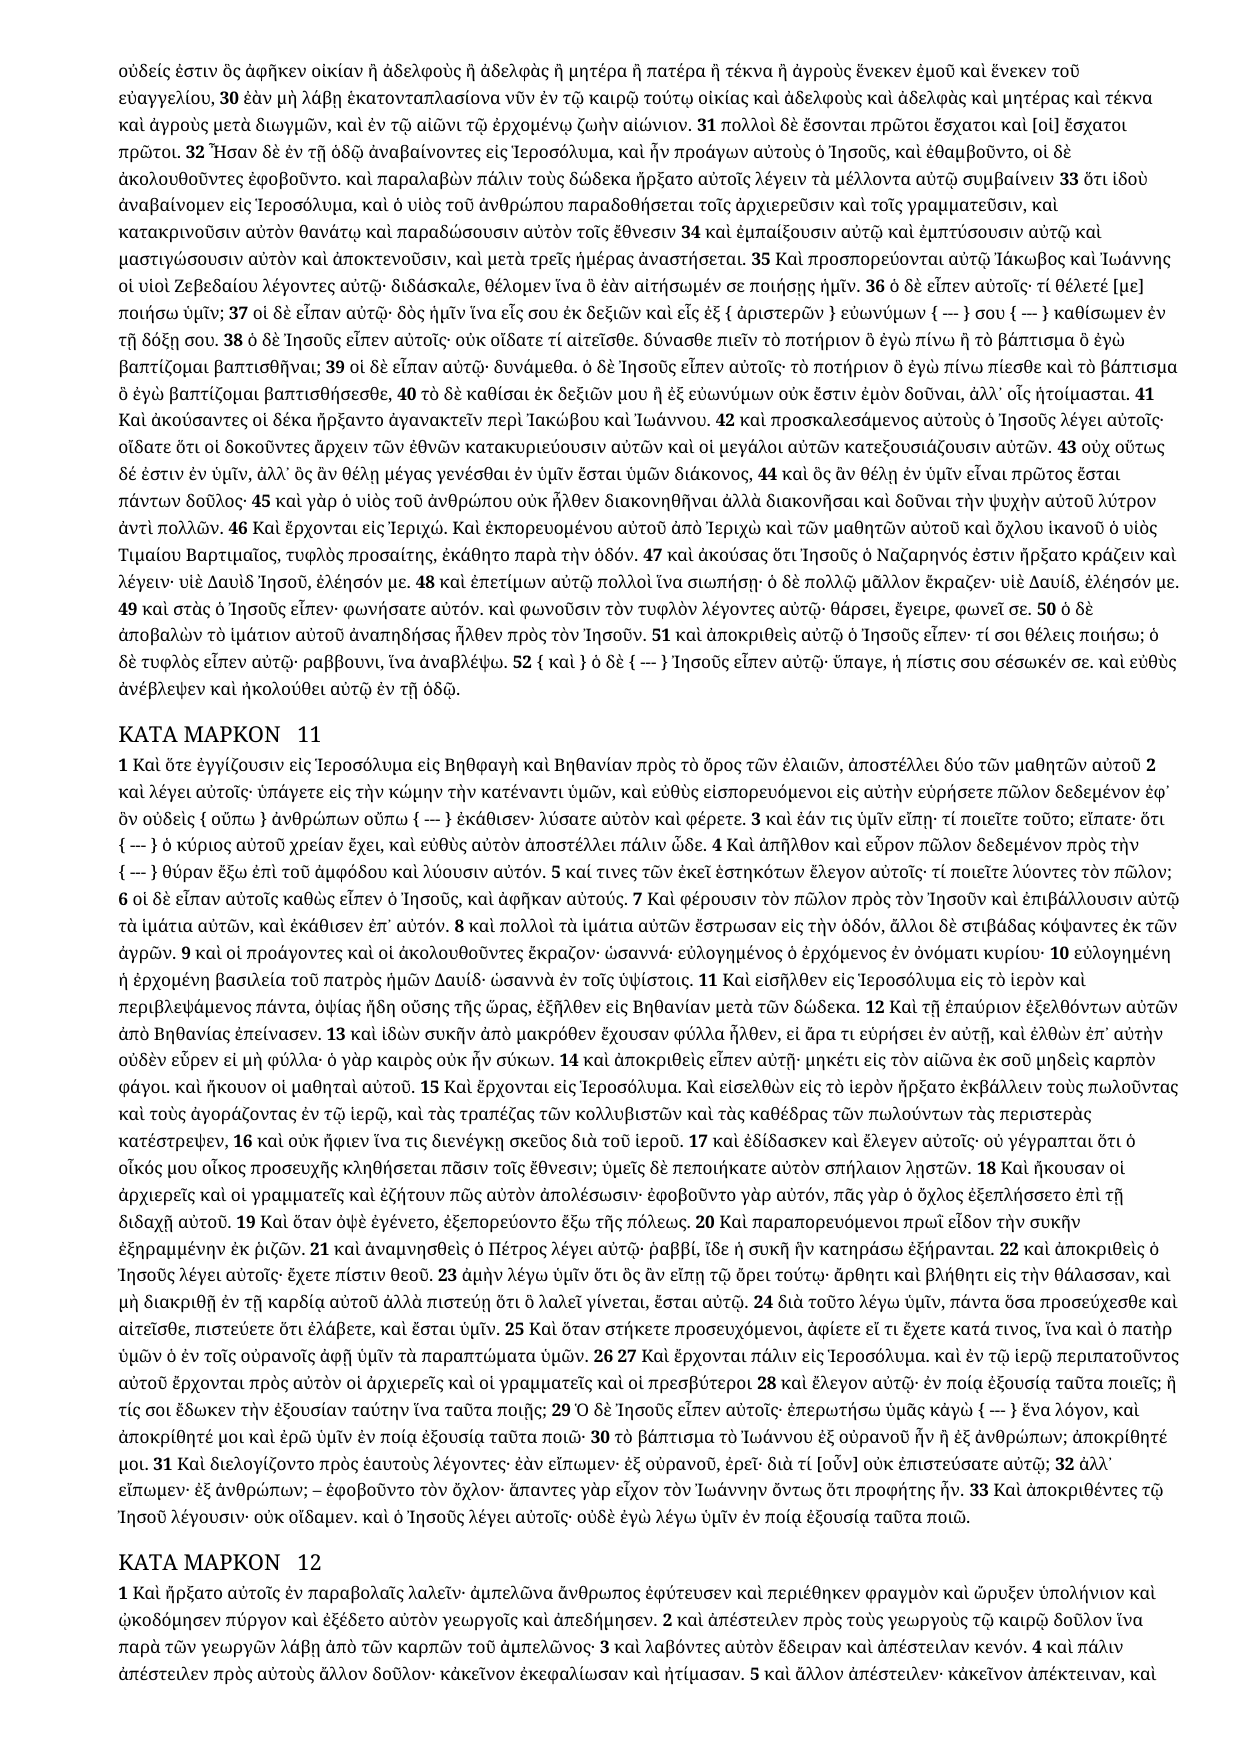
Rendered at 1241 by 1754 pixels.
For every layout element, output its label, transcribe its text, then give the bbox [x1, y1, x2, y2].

text ΚΑΤΑ ΜΑΡΚΟΝ 11 [118, 719, 1181, 748]
text ΚΑΤΑ ΜΑΡΚΟΝ 12 [118, 1547, 1181, 1577]
text 1 Καὶ ἤρξατο αὐτοῖς ἐν παραβολαῖς λαλεῖν· ἀμπελῶνα ἄνθρωπος ἐφύτευσεν καὶ περιέθηκεν φραγμὸν καὶ ὤρυξεν ὑπολήνιον καὶ ᾠκοδόμησεν πύργον καὶ ἐξέδετο αὐτὸν γεωργοῖς καὶ ἀπεδήμησεν. 2 καὶ ἀπέστειλεν πρὸς τοὺς γεωργοὺς τῷ καιρῷ δοῦλον ἵνα παρὰ τῶν γεωργῶν λάβῃ ἀπὸ τῶν καρπῶν τοῦ ἀμπελῶνος· 3 καὶ λαβόντες αὐτὸν ἔδειραν καὶ ἀπέστειλαν κενόν. 4 καὶ πάλιν ἀπέστειλεν πρὸς αὐτοὺς ἄλλον δοῦλον· κἀκεῖνον ἐκεφαλίωσαν καὶ ἠτίμασαν. 5 καὶ ἄλλον ἀπέστειλεν· κἀκεῖνον ἀπέκτειναν, καὶ [118, 1581, 1181, 1685]
text οὐδείς ἐστιν ὃς ἀφῆκεν οἰκίαν ἢ ἀδελφοὺς ἢ ἀδελφὰς ἢ μητέρα ἢ πατέρα ἢ τέκνα ἢ ἀγροὺς ἕνεκεν ἐμοῦ καὶ ἕνεκεν τοῦ εὐαγγελίου, 30 ἐὰν μὴ λάβῃ ἑκατονταπλασίονα νῦν ἐν τῷ καιρῷ τούτῳ οἰκίας καὶ ἀδελφοὺς καὶ ἀδελφὰς καὶ μητέρας καὶ τέκνα καὶ ἀγροὺς μετὰ διωγμῶν, καὶ ἐν τῷ αἰῶνι τῷ ἐρχομένῳ ζωὴν αἰώνιον. 31 πολλοὶ δὲ ἔσονται πρῶτοι ἔσχατοι καὶ [οἱ] ἔσχατοι πρῶτοι. 32 Ἦσαν δὲ ἐν τῇ ὁδῷ ἀναβαίνοντες εἰς Ἱεροσόλυμα, καὶ ἦν προάγων αὐτοὺς ὁ Ἰησοῦς, καὶ ἐθαμβοῦντο, οἱ δὲ ἀκολουθοῦντες ἐφοβοῦντο. καὶ παραλαβὼν πάλιν τοὺς δώδεκα ἤρξατο αὐτοῖς λέγειν τὰ μέλλοντα αὐτῷ συμβαίνειν 33 ὅτι ἰδοὺ ἀναβαίνομεν εἰς Ἱεροσόλυμα, καὶ ὁ υἱὸς τοῦ ἀνθρώπου παραδοθήσεται τοῖς ἀρχιερεῦσιν καὶ τοῖς γραμματεῦσιν, καὶ κατακρινοῦσιν αὐτὸν θανάτῳ καὶ παραδώσουσιν αὐτὸν τοῖς ἔθνεσιν 34 καὶ ἐμπαίξουσιν αὐτῷ καὶ ἐμπτύσουσιν αὐτῷ καὶ μαστιγώσουσιν αὐτὸν καὶ ἀποκτενοῦσιν, καὶ μετὰ τρεῖς ἡμέρας ἀναστήσεται. 35 Καὶ προσπορεύονται αὐτῷ Ἰάκωβος καὶ Ἰωάννης οἱ υἱοὶ Ζεβεδαίου λέγοντες αὐτῷ· διδάσκαλε, θέλομεν ἵνα ὃ ἐὰν αἰτήσωμέν σε ποιήσῃς ἡμῖν. 36 ὁ δὲ εἶπεν αὐτοῖς· τί θέλετέ [με] ποιήσω ὑμῖν; 37 οἱ δὲ εἶπαν αὐτῷ· δὸς ἡμῖν ἵνα εἷς σου ἐκ δεξιῶν καὶ εἷς ἐξ { ἀριστερῶν } εὐωνύμων { --- } σου { --- } καθίσωμεν ἐν τῇ δόξῃ σου. 38 ὁ δὲ Ἰησοῦς εἶπεν αὐτοῖς· οὐκ οἴδατε τί αἰτεῖσθε. δύνασθε πιεῖν τὸ ποτήριον ὃ ἐγὼ πίνω ἢ τὸ βάπτισμα ὃ ἐγὼ βαπτίζομαι βαπτισθῆναι; 39 οἱ δὲ εἶπαν αὐτῷ· δυνάμεθα. ὁ δὲ Ἰησοῦς εἶπεν αὐτοῖς· τὸ ποτήριον ὃ ἐγὼ πίνω πίεσθε καὶ τὸ βάπτισμα ὃ ἐγὼ βαπτίζομαι βαπτισθήσεσθε, 40 τὸ δὲ καθίσαι ἐκ δεξιῶν μου ἢ ἐξ εὐωνύμων οὐκ ἔστιν ἐμὸν δοῦναι, ἀλλ᾽ οἷς ἡτοίμασται. 41 Καὶ ἀκούσαντες οἱ δέκα ἤρξαντο ἀγανακτεῖν περὶ Ἰακώβου καὶ Ἰωάννου. 42 καὶ προσκαλεσάμενος αὐτοὺς ὁ Ἰησοῦς λέγει αὐτοῖς· οἴδατε ὅτι οἱ δοκοῦντες ἄρχειν τῶν ἐθνῶν κατακυριεύουσιν αὐτῶν καὶ οἱ μεγάλοι αὐτῶν κατεξουσιάζουσιν αὐτῶν. 43 οὐχ οὕτως δέ ἐστιν ἐν ὑμῖν, ἀλλ᾽ ὃς ἂν θέλῃ μέγας γενέσθαι ἐν ὑμῖν ἔσται ὑμῶν διάκονος, 44 καὶ ὃς ἂν θέλῃ ἐν ὑμῖν εἶναι πρῶτος ἔσται πάντων δοῦλος· 45 καὶ γὰρ ὁ υἱὸς τοῦ ἀνθρώπου οὐκ ἦλθεν διακονηθῆναι ἀλλὰ διακονῆσαι καὶ δοῦναι τὴν ψυχὴν αὐτοῦ λύτρον ἀντὶ πολλῶν. 46 Καὶ ἔρχονται εἰς Ἰεριχώ. Καὶ ἐκπορευομένου αὐτοῦ ἀπὸ Ἰεριχὼ καὶ τῶν μαθητῶν αὐτοῦ καὶ ὄχλου ἱκανοῦ ὁ υἱὸς Τιμαίου Βαρτιμαῖος, τυφλὸς προσαίτης, ἐκάθητο παρὰ τὴν ὁδόν. 47 καὶ ἀκούσας ὅτι Ἰησοῦς ὁ Ναζαρηνός ἐστιν ἤρξατο κράζειν καὶ λέγειν· υἱὲ Δαυὶδ Ἰησοῦ, ἐλέησόν με. 48 καὶ ἐπετίμων αὐτῷ πολλοὶ ἵνα σιωπήσῃ· ὁ δὲ πολλῷ μᾶλλον ἔκραζεν· υἱὲ Δαυίδ, ἐλέησόν με. 49 καὶ στὰς ὁ Ἰησοῦς εἶπεν· φωνήσατε αὐτόν. καὶ φωνοῦσιν τὸν τυφλὸν λέγοντες αὐτῷ· θάρσει, ἔγειρε, φωνεῖ σε. 50 ὁ δὲ ἀποβαλὼν τὸ ἱμάτιον αὐτοῦ ἀναπηδήσας ἦλθεν πρὸς τὸν Ἰησοῦν. 51 καὶ ἀποκριθεὶς αὐτῷ ὁ Ἰησοῦς εἶπεν· τί σοι θέλεις ποιήσω; ὁ δὲ τυφλὸς εἶπεν αὐτῷ· ραββουνι, ἵνα ἀναβλέψω. 52 { καὶ } ὁ δὲ { --- } Ἰησοῦς εἶπεν αὐτῷ· ὕπαγε, ἡ πίστις σου σέσωκέν σε. καὶ εὐθὺς ἀνέβλεψεν καὶ ἠκολούθει αὐτῷ ἐν τῇ ὁδῷ. [118, 59, 1181, 701]
text 1 Καὶ ὅτε ἐγγίζουσιν εἰς Ἱεροσόλυμα εἰς Βηθφαγὴ καὶ Βηθανίαν πρὸς τὸ ὄρος τῶν ἐλαιῶν, ἀποστέλλει δύο τῶν μαθητῶν αὐτοῦ 2 καὶ λέγει αὐτοῖς· ὑπάγετε εἰς τὴν κώμην τὴν κατέναντι ὑμῶν, καὶ εὐθὺς εἰσπορευόμενοι εἰς αὐτὴν εὑρήσετε πῶλον δεδεμένον ἐφ᾽ ὃν οὐδεὶς { οὔπω } ἀνθρώπων οὔπω { --- } ἐκάθισεν· λύσατε αὐτὸν καὶ φέρετε. 3 καὶ ἐάν τις ὑμῖν εἴπῃ· τί ποιεῖτε τοῦτο; εἴπατε· ὅτι { --- } ὁ κύριος αὐτοῦ χρείαν ἔχει, καὶ εὐθὺς αὐτὸν ἀποστέλλει πάλιν ὧδε. 4 Καὶ ἀπῆλθον καὶ εὗρον πῶλον δεδεμένον πρὸς τὴν { --- } θύραν ἔξω ἐπὶ τοῦ ἀμφόδου καὶ λύουσιν αὐτόν. 5 καί τινες τῶν ἐκεῖ ἑστηκότων ἔλεγον αὐτοῖς· τί ποιεῖτε λύοντες τὸν πῶλον; 6 οἱ δὲ εἶπαν αὐτοῖς καθὼς εἶπεν ὁ Ἰησοῦς, καὶ ἀφῆκαν αὐτούς. 7 Καὶ φέρουσιν τὸν πῶλον πρὸς τὸν Ἰησοῦν καὶ ἐπιβάλλουσιν αὐτῷ τὰ ἱμάτια αὐτῶν, καὶ ἐκάθισεν ἐπ᾽ αὐτόν. 8 καὶ πολλοὶ τὰ ἱμάτια αὐτῶν ἔστρωσαν εἰς τὴν ὁδόν, ἄλλοι δὲ στιβάδας κόψαντες ἐκ τῶν ἀγρῶν. 9 καὶ οἱ προάγοντες καὶ οἱ ἀκολουθοῦντες ἔκραζον· ὡσαννά· εὐλογημένος ὁ ἐρχόμενος ἐν ὀνόματι κυρίου· 10 εὐλογημένη ἡ ἐρχομένη βασιλεία τοῦ πατρὸς ἡμῶν Δαυίδ· ὡσαννὰ ἐν τοῖς ὑψίστοις. 11 Καὶ εἰσῆλθεν εἰς Ἱεροσόλυμα εἰς τὸ ἱερὸν καὶ περιβλεψάμενος πάντα, ὀψίας ἤδη οὔσης τῆς ὥρας, ἐξῆλθεν εἰς Βηθανίαν μετὰ τῶν δώδεκα. 12 Καὶ τῇ ἐπαύριον ἐξελθόντων αὐτῶν ἀπὸ Βηθανίας ἐπείνασεν. 13 καὶ ἰδὼν συκῆν ἀπὸ μακρόθεν ἔχουσαν φύλλα ἦλθεν, εἰ ἄρα τι εὑρήσει ἐν αὐτῇ, καὶ ἐλθὼν ἐπ᾽ αὐτὴν οὐδὲν εὗρεν εἰ μὴ φύλλα· ὁ γὰρ καιρὸς οὐκ ἦν σύκων. 14 καὶ ἀποκριθεὶς εἶπεν αὐτῇ· μηκέτι εἰς τὸν αἰῶνα ἐκ σοῦ μηδεὶς καρπὸν φάγοι. καὶ ἤκουον οἱ μαθηταὶ αὐτοῦ. 15 Καὶ ἔρχονται εἰς Ἱεροσόλυμα. Καὶ εἰσελθὼν εἰς τὸ ἱερὸν ἤρξατο ἐκβάλλειν τοὺς πωλοῦντας καὶ τοὺς ἀγοράζοντας ἐν τῷ ἱερῷ, καὶ τὰς τραπέζας τῶν κολλυβιστῶν καὶ τὰς καθέδρας τῶν πωλούντων τὰς περιστερὰς κατέστρεψεν, 16 καὶ οὐκ ἤφιεν ἵνα τις διενέγκῃ σκεῦος διὰ τοῦ ἱεροῦ. 17 καὶ ἐδίδασκεν καὶ ἔλεγεν αὐτοῖς· οὐ γέγραπται ὅτι ὁ οἶκός μου οἶκος προσευχῆς κληθήσεται πᾶσιν τοῖς ἔθνεσιν; ὑμεῖς δὲ πεποιήκατε αὐτὸν σπήλαιον λῃστῶν. 18 Καὶ ἤκουσαν οἱ ἀρχιερεῖς καὶ οἱ γραμματεῖς καὶ ἐζήτουν πῶς αὐτὸν ἀπολέσωσιν· ἐφοβοῦντο γὰρ αὐτόν, πᾶς γὰρ ὁ ὄχλος ἐξεπλήσσετο ἐπὶ τῇ διδαχῇ αὐτοῦ. 19 Καὶ ὅταν ὀψὲ ἐγένετο, ἐξεπορεύοντο ἔξω τῆς πόλεως. 20 Καὶ παραπορευόμενοι πρωῒ εἶδον τὴν συκῆν ἐξηραμμένην ἐκ ῥιζῶν. 21 καὶ ἀναμνησθεὶς ὁ Πέτρος λέγει αὐτῷ· ῥαββί, ἴδε ἡ συκῆ ἣν κατηράσω ἐξήρανται. 22 καὶ ἀποκριθεὶς ὁ Ἰησοῦς λέγει αὐτοῖς· ἔχετε πίστιν θεοῦ. 23 ἀμὴν λέγω ὑμῖν ὅτι ὃς ἂν εἴπῃ τῷ ὄρει τούτῳ· ἄρθητι καὶ βλήθητι εἰς τὴν θάλασσαν, καὶ μὴ διακριθῇ ἐν τῇ καρδίᾳ αὐτοῦ ἀλλὰ πιστεύῃ ὅτι ὃ λαλεῖ γίνεται, ἔσται αὐτῷ. 24 διὰ τοῦτο λέγω ὑμῖν, πάντα ὅσα προσεύχεσθε καὶ αἰτεῖσθε, πιστεύετε ὅτι ἐλάβετε, καὶ ἔσται ὑμῖν. 25 Καὶ ὅταν στήκετε προσευχόμενοι, ἀφίετε εἴ τι ἔχετε κατά τινος, ἵνα καὶ ὁ πατὴρ ὑμῶν ὁ ἐν τοῖς οὐρανοῖς ἀφῇ ὑμῖν τὰ παραπτώματα ὑμῶν. 26 27 Καὶ ἔρχονται πάλιν εἰς Ἱεροσόλυμα. καὶ ἐν τῷ ἱερῷ περιπατοῦντος αὐτοῦ ἔρχονται πρὸς αὐτὸν οἱ ἀρχιερεῖς καὶ οἱ γραμματεῖς καὶ οἱ πρεσβύτεροι 28 καὶ ἔλεγον αὐτῷ· ἐν ποίᾳ ἐξουσίᾳ ταῦτα ποιεῖς; ἢ τίς σοι ἔδωκεν τὴν ἐξουσίαν ταύτην ἵνα ταῦτα ποιῇς; 29 Ὁ δὲ Ἰησοῦς εἶπεν αὐτοῖς· ἐπερωτήσω ὑμᾶς κἀγὼ { --- } ἕνα λόγον, καὶ ἀποκρίθητέ μοι καὶ ἐρῶ ὑμῖν ἐν ποίᾳ ἐξουσίᾳ ταῦτα ποιῶ· 30 τὸ βάπτισμα τὸ Ἰωάννου ἐξ οὐρανοῦ ἦν ἢ ἐξ ἀνθρώπων; ἀποκρίθητέ μοι. 31 Καὶ διελογίζοντο πρὸς ἑαυτοὺς λέγοντες· ἐὰν εἴπωμεν· ἐξ οὐρανοῦ, ἐρεῖ· διὰ τί [οὖν] οὐκ ἐπιστεύσατε αὐτῷ; 32 ἀλλ᾽ εἴπωμεν· ἐξ ἀνθρώπων; – ἐφοβοῦντο τὸν ὄχλον· ἅπαντες γὰρ εἶχον τὸν Ἰωάννην ὄντως ὅτι προφήτης ἦν. 33 Καὶ ἀποκριθέντες τῷ Ἰησοῦ λέγουσιν· οὐκ οἴδαμεν. καὶ ὁ Ἰησοῦς λέγει αὐτοῖς· οὐδὲ ἐγὼ λέγω ὑμῖν ἐν ποίᾳ ἐξουσίᾳ ταῦτα ποιῶ. [118, 753, 1181, 1529]
